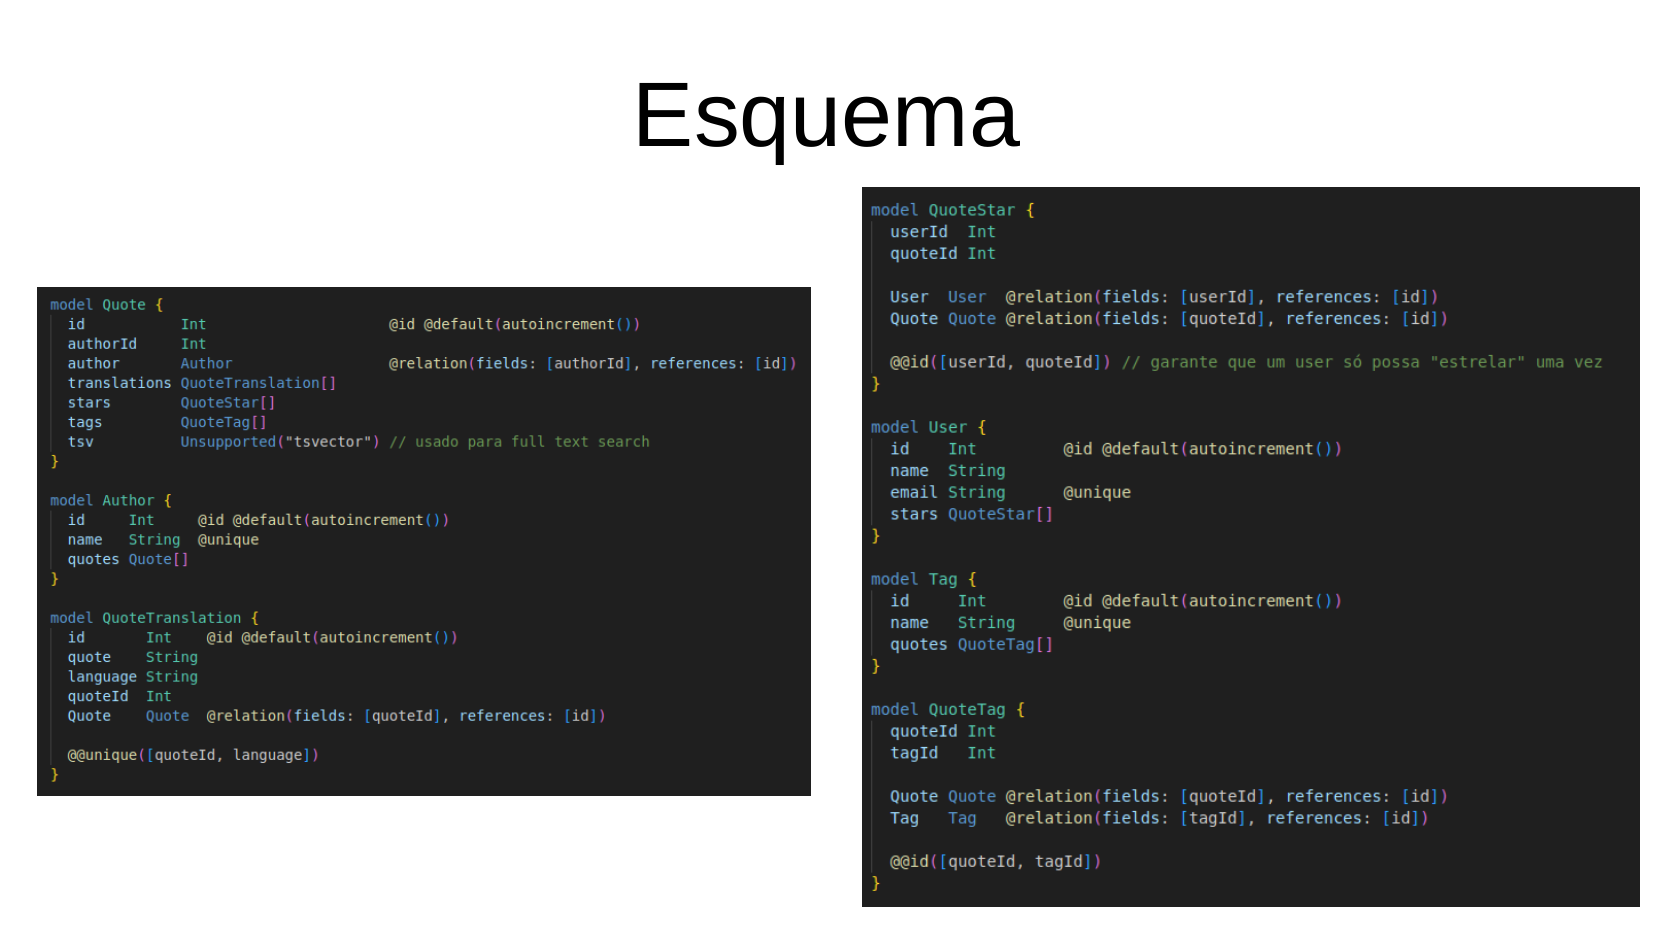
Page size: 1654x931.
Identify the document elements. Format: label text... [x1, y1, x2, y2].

title Esquema [82, 37, 1571, 193]
picture [862, 187, 1640, 907]
picture [37, 287, 811, 796]
